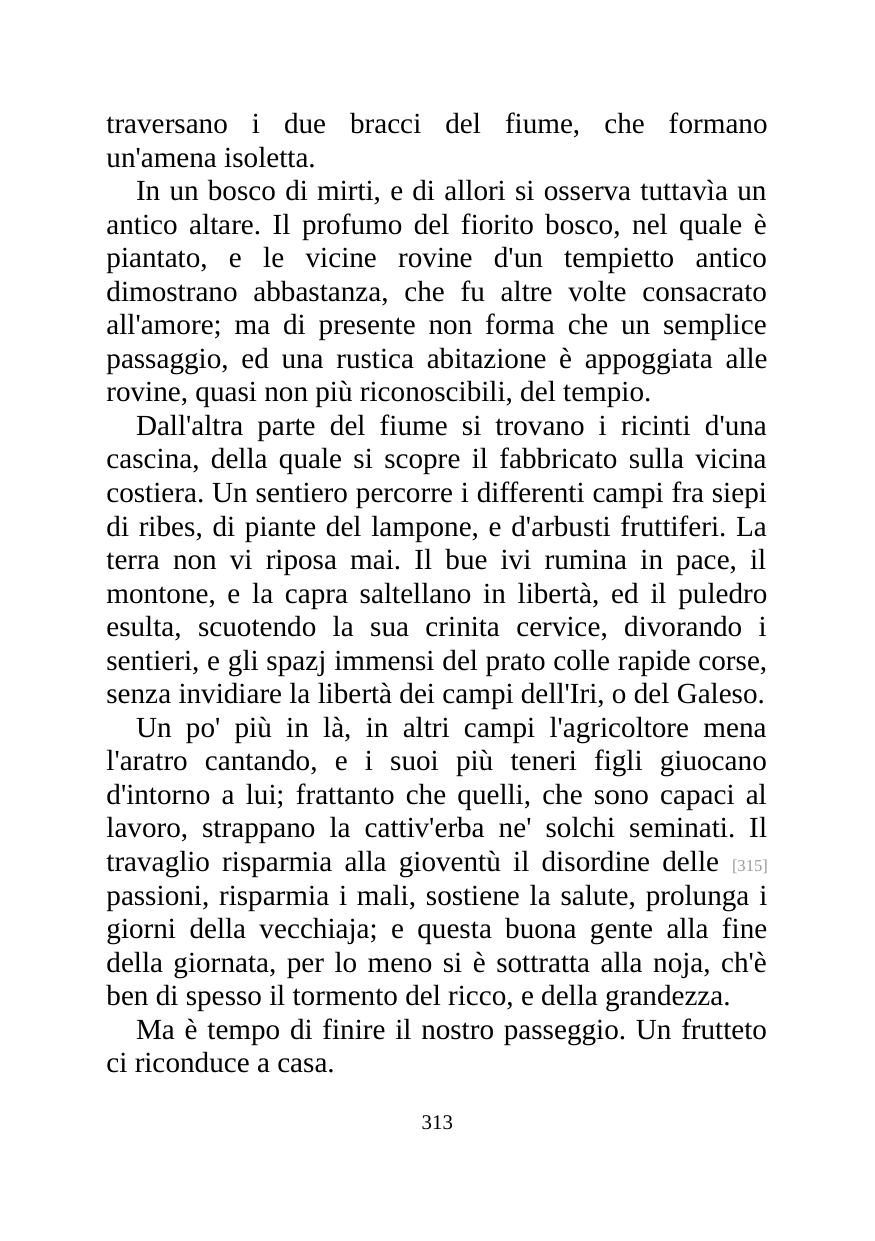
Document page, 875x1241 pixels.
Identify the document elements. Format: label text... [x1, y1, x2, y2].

text traversano i due bracci del fiume, che formano un'amena isoletta. [106, 106, 768, 173]
text Dall'altra parte del fiume si trovano i ricinti d'una cascina, della quale si scopre il fabbricato sulla vicina costiera. Un sentiero percorre i differenti campi fra siepi di ribes, di piante del lampone, e d'arbusti fruttiferi. La terra non vi riposa mai. Il bue ivi rumina in pace, il montone, e la capra saltellano in libertà, ed il puledro esulta, scuotendo la sua crinita cervice, divorando i sentieri, e gli spazj immensi del prato colle rapide corse, senza invidiare la libertà dei campi dell'Iri, o del Galeso. [106, 408, 768, 710]
text Un po' più in là, in altri campi l'agricoltore mena l'aratro cantando, e i suoi più teneri figli giuocano d'intorno a lui; frattanto che quelli, che sono capaci al lavoro, strappano la cattiv'erba ne' solchi seminati. Il travaglio risparmia alla gioventù il disordine delle [315] passioni, risparmia i mali, sostiene la salute, prolunga i giorni della vecchiaja; e questa buona gente alla fine della giornata, per lo meno si è sottratta alla noja, ch'è ben di spesso il tormento del ricco, e della grandezza. [106, 710, 768, 1012]
text In un bosco di mirti, e di allori si osserva tuttavìa un antico altare. Il profumo del fiorito bosco, nel quale è piantato, e le vicine rovine d'un tempietto antico dimostrano abbastanza, che fu altre volte consacrato all'amore; ma di presente non forma che un semplice passaggio, ed una rustica abitazione è appoggiata alle rovine, quasi non più riconoscibili, del tempio. [106, 173, 768, 408]
text Ma è tempo di finire il nostro passeggio. Un frutteto ci riconduce a casa. [106, 1012, 768, 1079]
